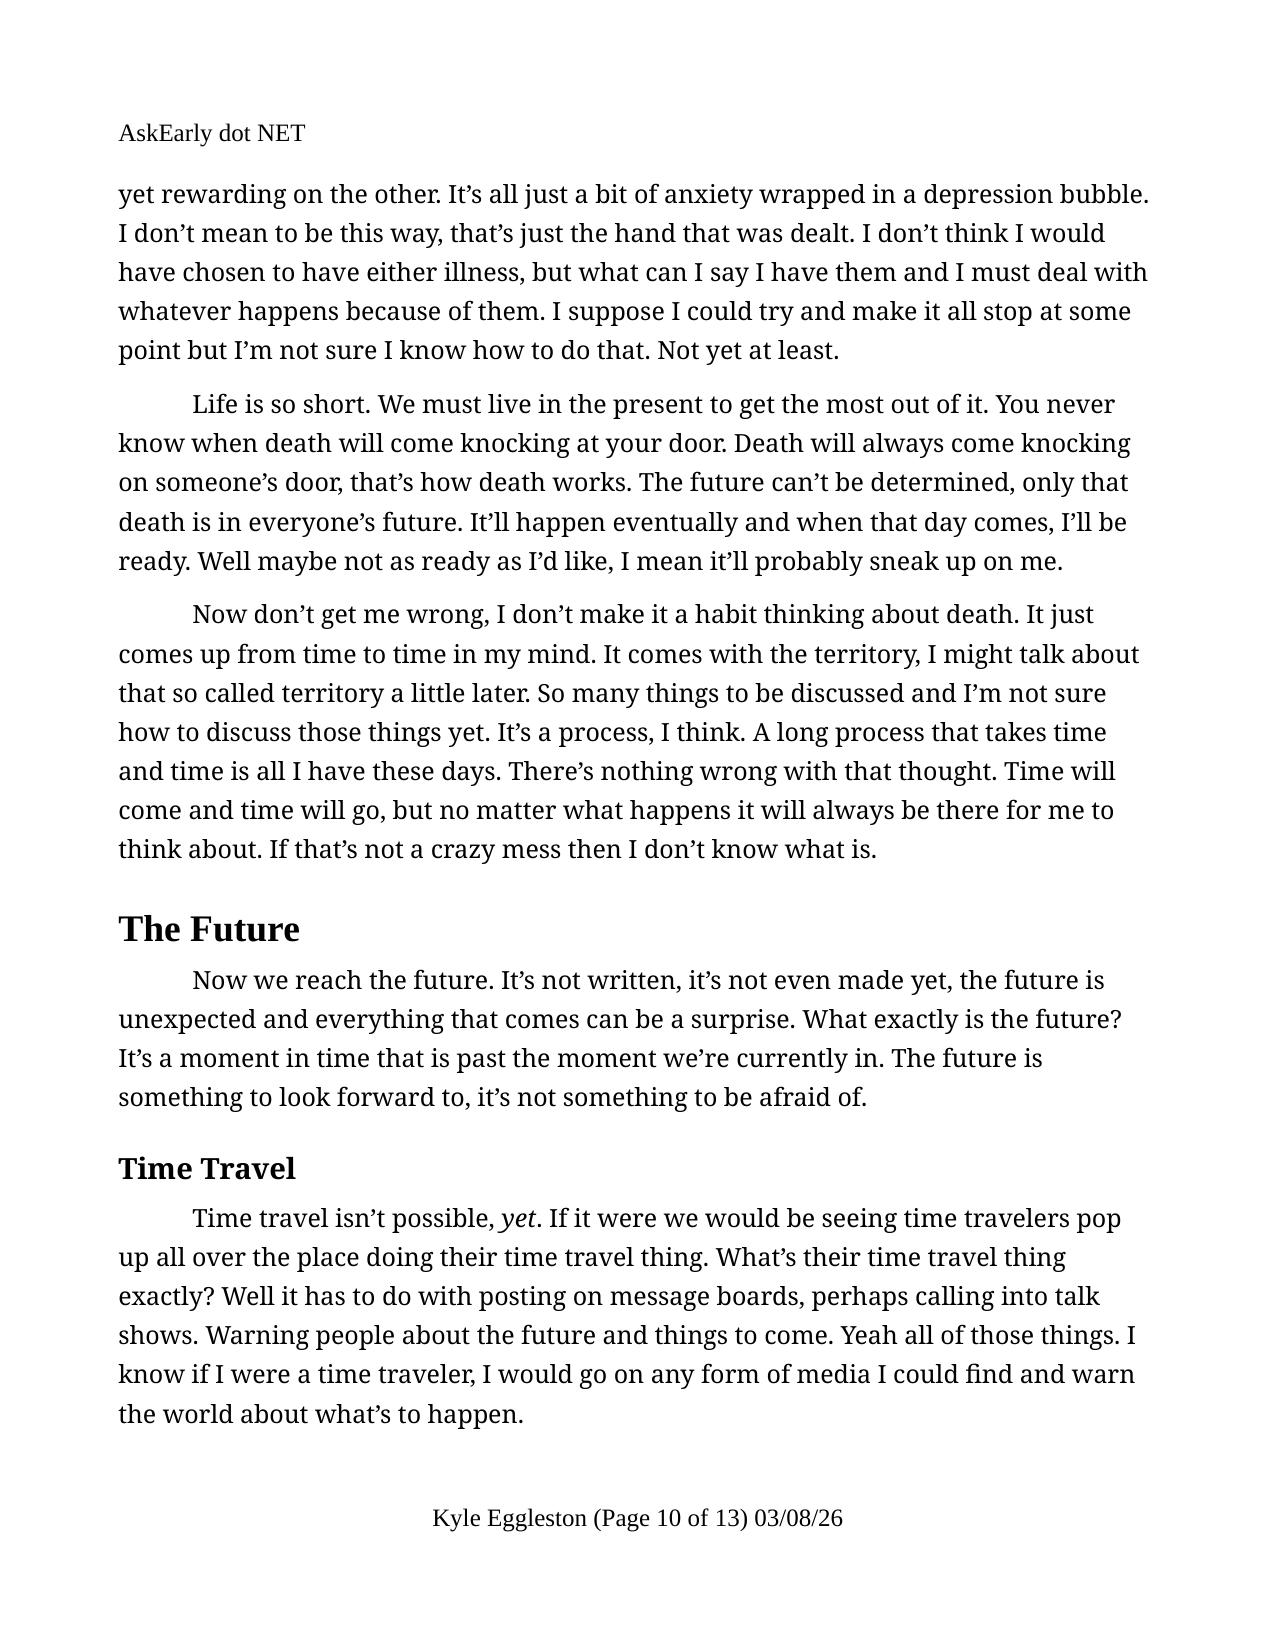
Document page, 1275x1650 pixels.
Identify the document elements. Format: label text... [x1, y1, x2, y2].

subtitle Time Travel [118, 1148, 1157, 1188]
subtitle The Future [118, 907, 1157, 950]
text yet rewarding on the other. It’s all just a bit of anxiety wrapped in a depression bubble. I don’t mean to be this way, that’s just the hand that was dealt. I don’t think I would have chosen to have either illness, but what can I say I have them and I must deal with whatever happens because of them. I suppose I could try and make it all stop at some point but I’m not sure I know how to do that. Not yet at least. [118, 176, 1157, 367]
text Now don’t get me wrong, I don’t make it a habit thinking about death. It just comes up from time to time in my mind. It comes with the territory, I might talk about that so called territory a little later. So many things to be discussed and I’m not sure how to discuss those things yet. It’s a process, I think. A long process that takes time and time is all I have these days. There’s nothing wrong with that thought. Time will come and time will go, but no matter what happens it will always be there for me to think about. If that’s not a crazy mess then I don’t know what is. [118, 597, 1157, 866]
text Now we reach the future. It’s not written, it’s not even made yet, the future is unexpected and everything that comes can be a surprise. What exactly is the future? It’s a moment in time that is past the moment we’re currently in. The future is something to look forward to, it’s not something to be afraid of. [118, 962, 1157, 1114]
text Time travel isn’t possible, yet. If it were we would be seeing time travelers pop up all over the place doing their time travel thing. What’s their time travel thing exactly? Well it has to do with posting on message boards, perhaps calling into talk shows. Warning people about the future and things to come. Yeah all of those things. I know if I were a time traveler, I would go on any form of media I could find and warn the world about what’s to happen. [118, 1200, 1157, 1430]
text Life is so short. We must live in the present to get the most out of it. You never know when death will come knocking at your door. Death will always come knocking on someone’s door, that’s how death works. The future can’t be determined, only that death is in everyone’s future. It’ll happen eventually and when that day comes, I’ll be ready. Well maybe not as ready as I’d like, I mean it’ll probably sneak up on me. [118, 387, 1157, 577]
